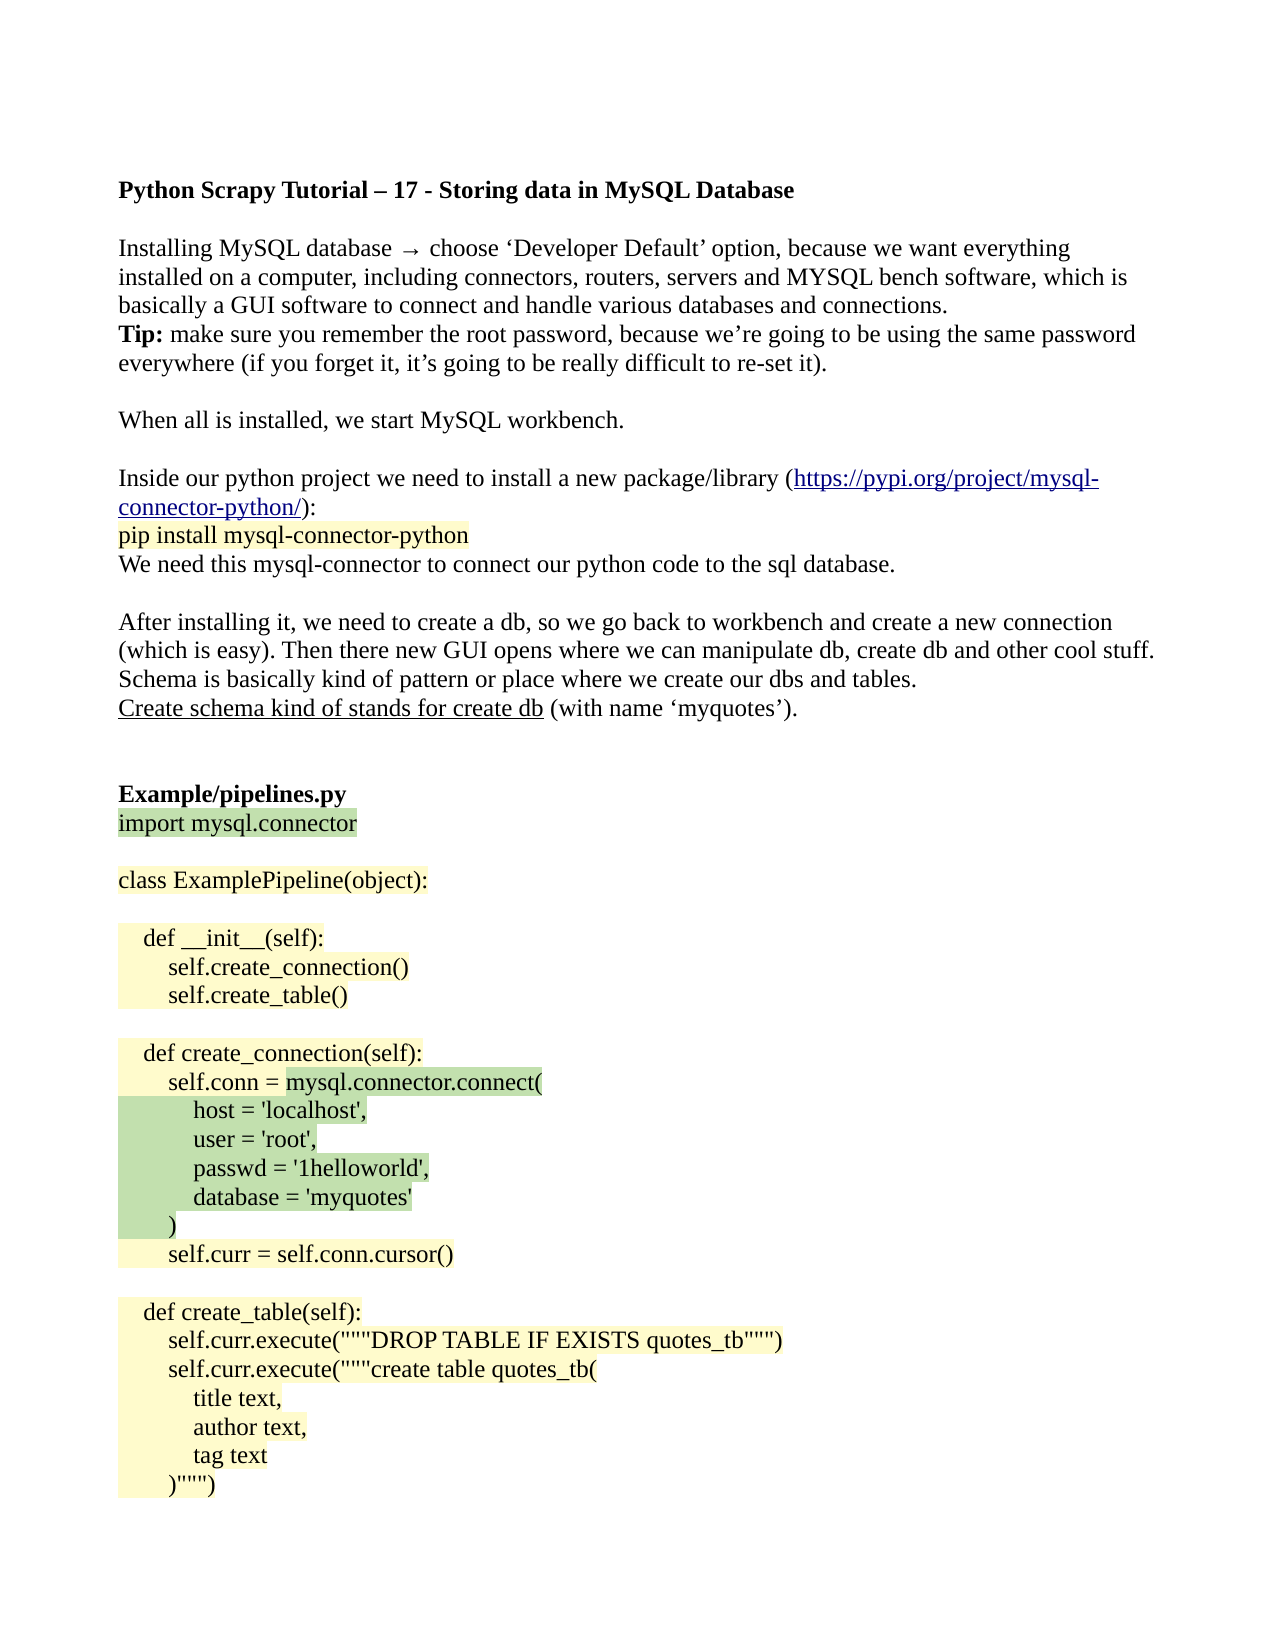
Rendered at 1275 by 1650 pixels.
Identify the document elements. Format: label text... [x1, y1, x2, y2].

text Installing MySQL database → choose ‘Developer Default’ option, because we want everything installed on a computer, including connectors, routers, servers and MYSQL bench software, which is basically a GUI software to connect and handle various databases and connections. [118, 233, 1157, 319]
text self.conn = mysql.connector.connect( [118, 1067, 1157, 1096]
text database = 'myquotes' [118, 1182, 1157, 1211]
text Python Scrapy Tutorial – 17 - Storing data in MySQL Database [118, 176, 1157, 204]
text When all is installed, we start MySQL workbench. [118, 406, 1157, 434]
text self.curr = self.conn.cursor() [118, 1239, 1157, 1268]
text def create_table(self): [118, 1297, 1157, 1326]
text self.create_connection() [118, 952, 1157, 981]
text self.curr.execute("""DROP TABLE IF EXISTS quotes_tb""") [118, 1326, 1157, 1354]
text We need this mysql-connector to connect our python code to the sql database. [118, 549, 1157, 578]
text tag text [118, 1441, 1157, 1469]
text title text, [118, 1383, 1157, 1412]
text passwd = '1helloworld', [118, 1153, 1157, 1182]
text Inside our python project we need to install a new package/library (https://pypi.org/project/mysql-connector-python/): [118, 463, 1157, 521]
text def create_connection(self): [118, 1038, 1157, 1067]
text class ExamplePipeline(object): [118, 866, 1157, 894]
text Create schema kind of stands for create db (with name ‘myquotes’). [118, 693, 1157, 722]
text host = 'localhost', [118, 1096, 1157, 1124]
text )""") [118, 1469, 1157, 1498]
text Schema is basically kind of pattern or place where we create our dbs and tables. [118, 664, 1157, 693]
text import mysql.connector [118, 808, 1157, 837]
text ) [118, 1211, 1157, 1239]
text self.create_table() [118, 981, 1157, 1009]
text user = 'root', [118, 1124, 1157, 1153]
text def __init__(self): [118, 923, 1157, 952]
text author text, [118, 1412, 1157, 1441]
text pip install mysql-connector-python [118, 521, 1157, 549]
text Example/pipelines.py [118, 779, 1157, 808]
text self.curr.execute("""create table quotes_tb( [118, 1354, 1157, 1383]
text Tip: make sure you remember the root password, because we’re going to be using the same password everywhere (if you forget it, it’s going to be really difficult to re-set it). [118, 319, 1157, 377]
text After installing it, we need to create a db, so we go back to workbench and create a new connection (which is easy). Then there new GUI opens where we can manipulate db, create db and other cool stuff. [118, 607, 1157, 664]
